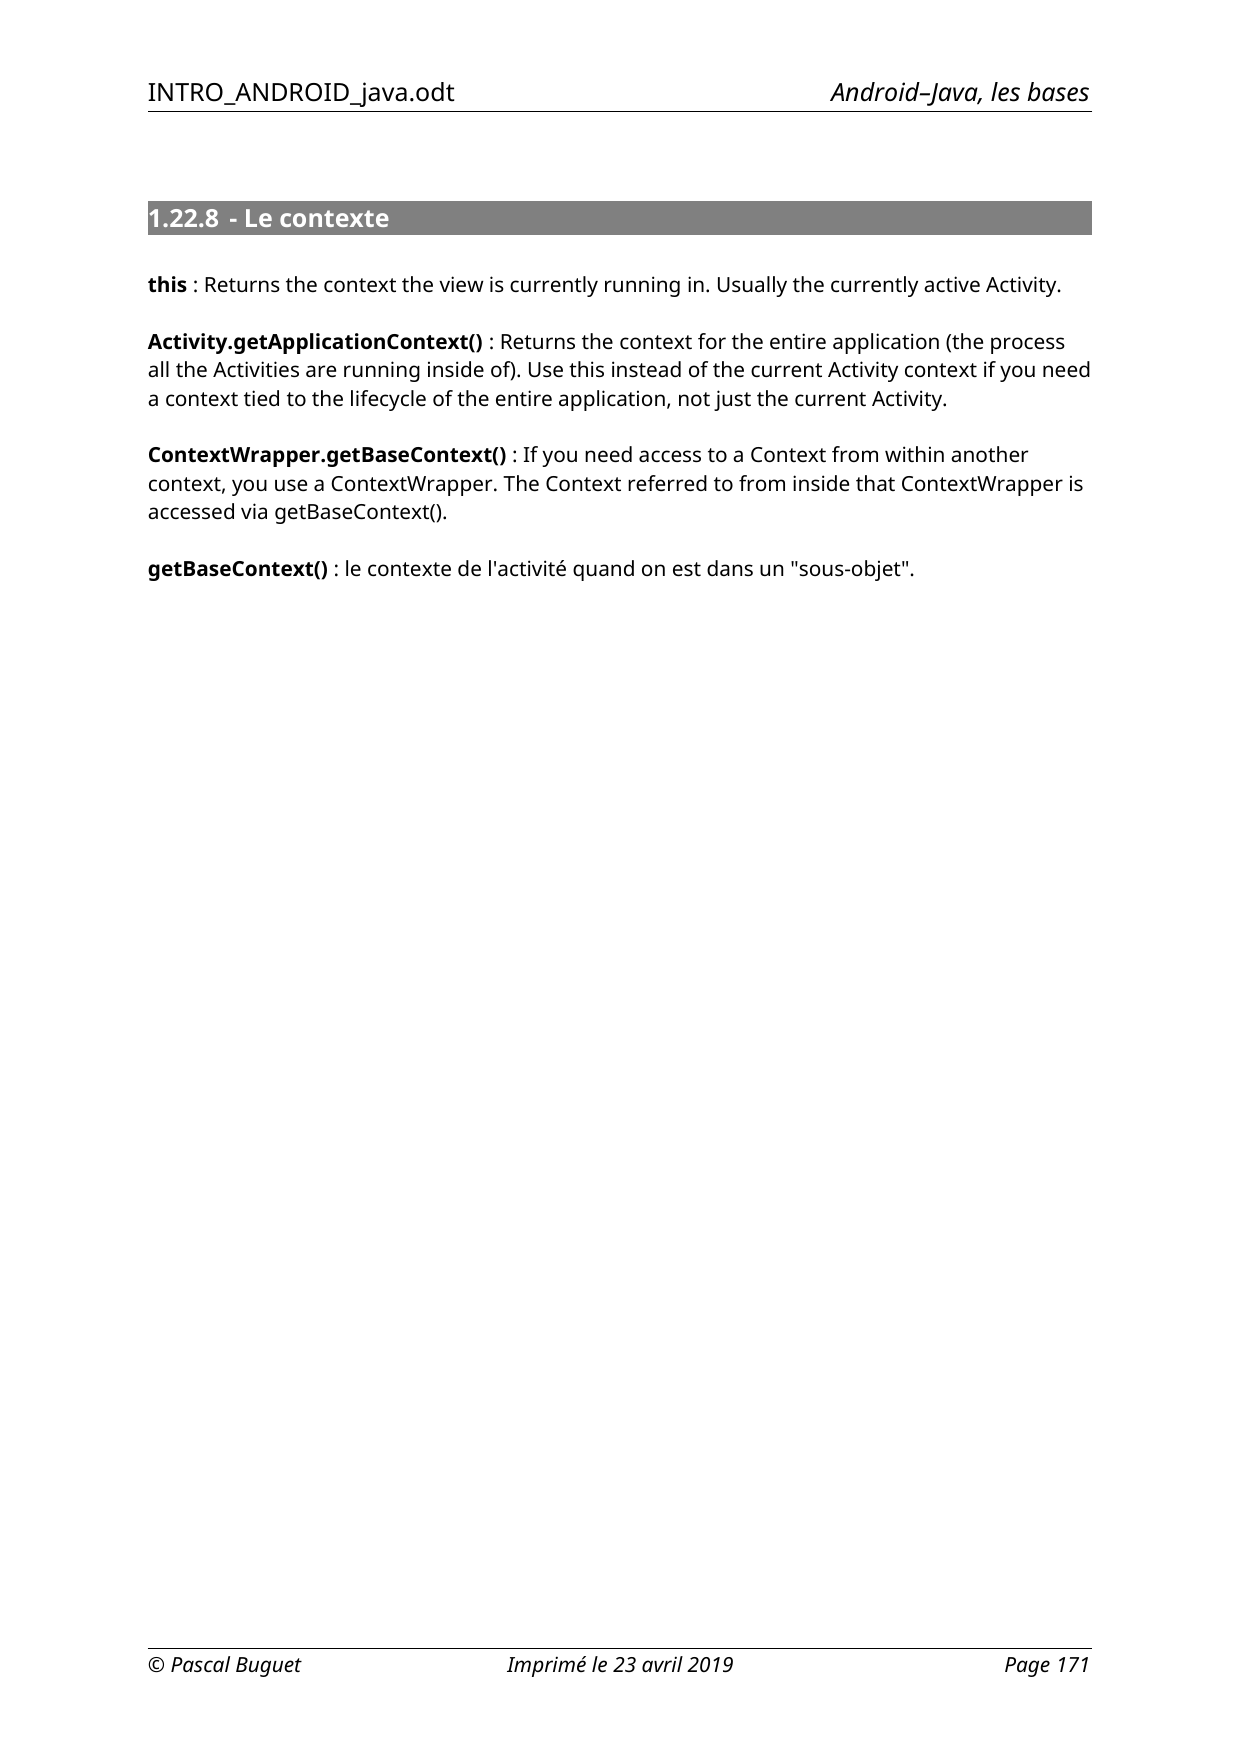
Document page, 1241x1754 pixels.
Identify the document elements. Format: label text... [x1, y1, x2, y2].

text ContextWrapper.getBaseContext() : If you need access to a Context from within another context, you use a ContextWrapper. The Context referred to from inside that ContextWrapper is accessed via getBaseContext(). [148, 441, 1092, 526]
subtitle - Le contexte [148, 201, 1092, 235]
text Activity.getApplicationContext() : Returns the context for the entire application (the process all the Activities are running inside of). Use this instead of the current Activity context if you need a context tied to the lifecycle of the entire application, not just the current Activity. [148, 327, 1092, 412]
text this : Returns the context the view is currently running in. Usually the currently active Activity. [148, 270, 1092, 298]
text getBaseContext() : le contexte de l'activité quand on est dans un "sous-objet". [148, 554, 1092, 583]
